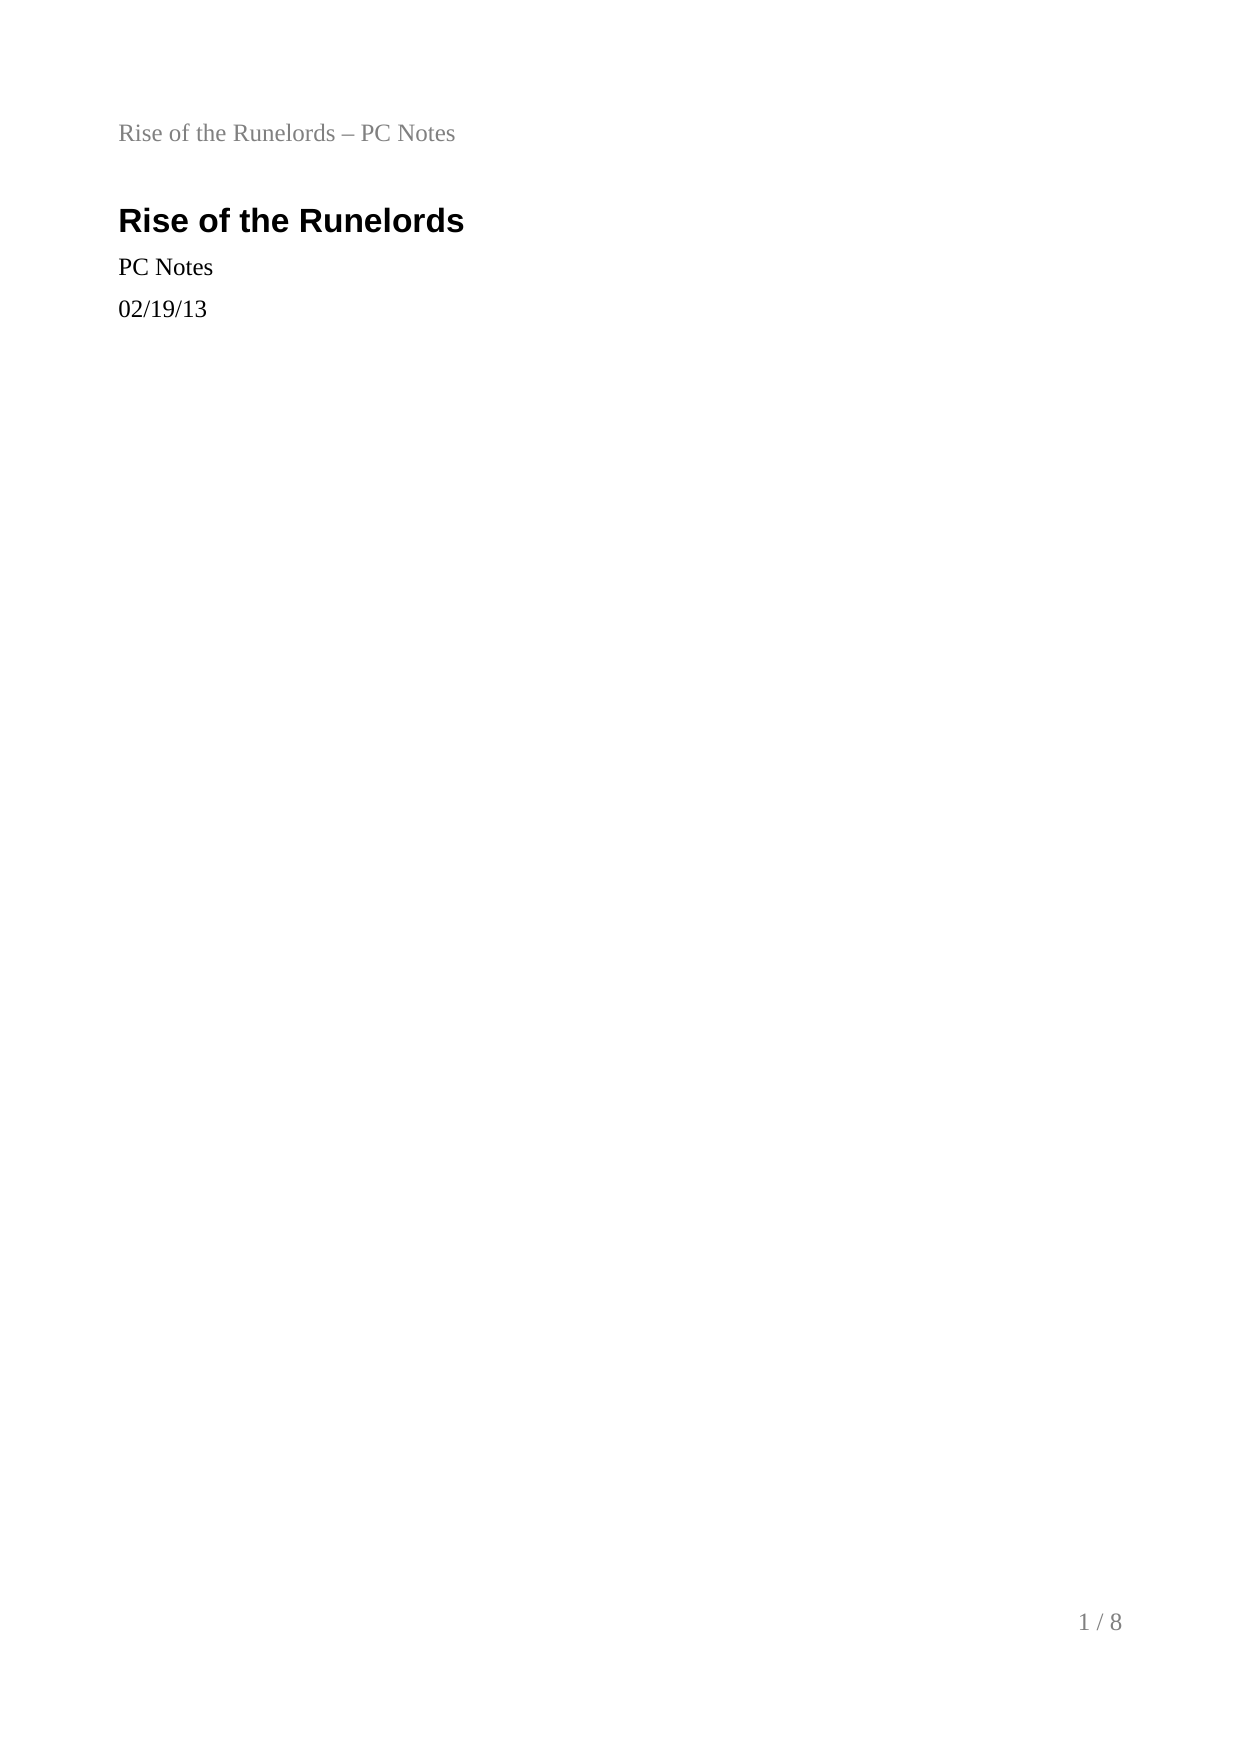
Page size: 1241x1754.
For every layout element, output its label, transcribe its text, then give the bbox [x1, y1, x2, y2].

subtitle Rise of the Runelords [118, 201, 1122, 240]
text PC Notes [118, 252, 1122, 281]
text 02/19/13 [118, 294, 1122, 322]
